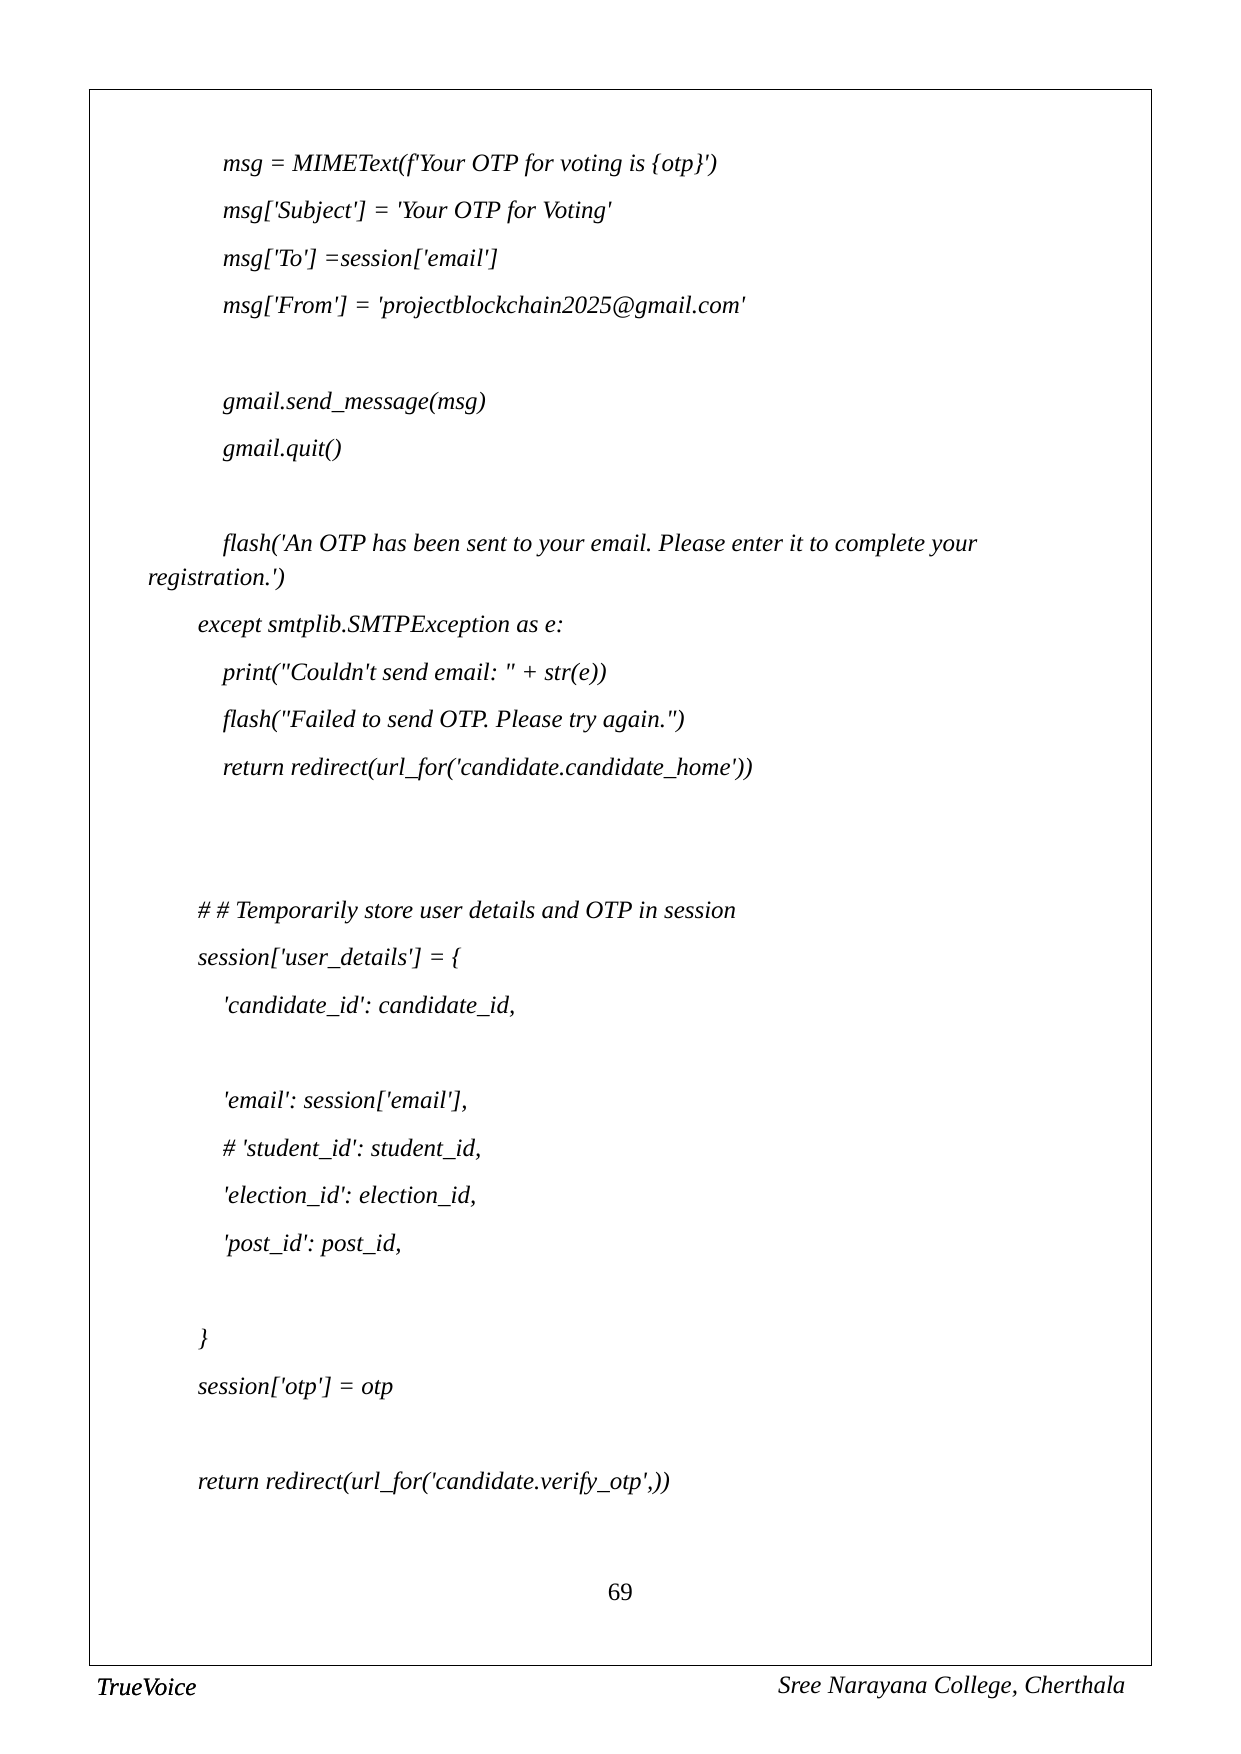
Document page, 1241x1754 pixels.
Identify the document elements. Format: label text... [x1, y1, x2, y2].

text msg = MIMEText(f'Your OTP for voting is {otp}') [148, 148, 1092, 176]
text return redirect(url_for('candidate.candidate_home')) [148, 752, 1092, 781]
text flash('An OTP has been sent to your email. Please enter it to complete your registration.') [148, 528, 1092, 590]
text 'candidate_id': candidate_id, [148, 990, 1092, 1019]
text } [148, 1323, 1092, 1352]
text session['otp'] = otp [148, 1371, 1092, 1399]
text 'post_id': post_id, [148, 1228, 1092, 1257]
text msg['To'] =session['email'] [148, 243, 1092, 272]
text 'email': session['email'], [148, 1085, 1092, 1114]
text flash("Failed to send OTP. Please try again.") [148, 704, 1092, 733]
text gmail.send_message(msg) [148, 386, 1092, 414]
text msg['From'] = 'projectblockchain2025@gmail.com' [148, 291, 1092, 319]
text print("Couldn't send email: " + str(e)) [148, 657, 1092, 686]
text except smtplib.SMTPException as e: [148, 609, 1092, 638]
text msg['Subject'] = 'Your OTP for Voting' [148, 195, 1092, 224]
text # # Temporarily store user details and OTP in session [148, 895, 1092, 923]
text 'election_id': election_id, [148, 1180, 1092, 1209]
text # 'student_id': student_id, [148, 1133, 1092, 1162]
text session['user_details'] = { [148, 942, 1092, 971]
text return redirect(url_for('candidate.verify_otp',)) [148, 1466, 1092, 1495]
text gmail.quit() [148, 433, 1092, 462]
